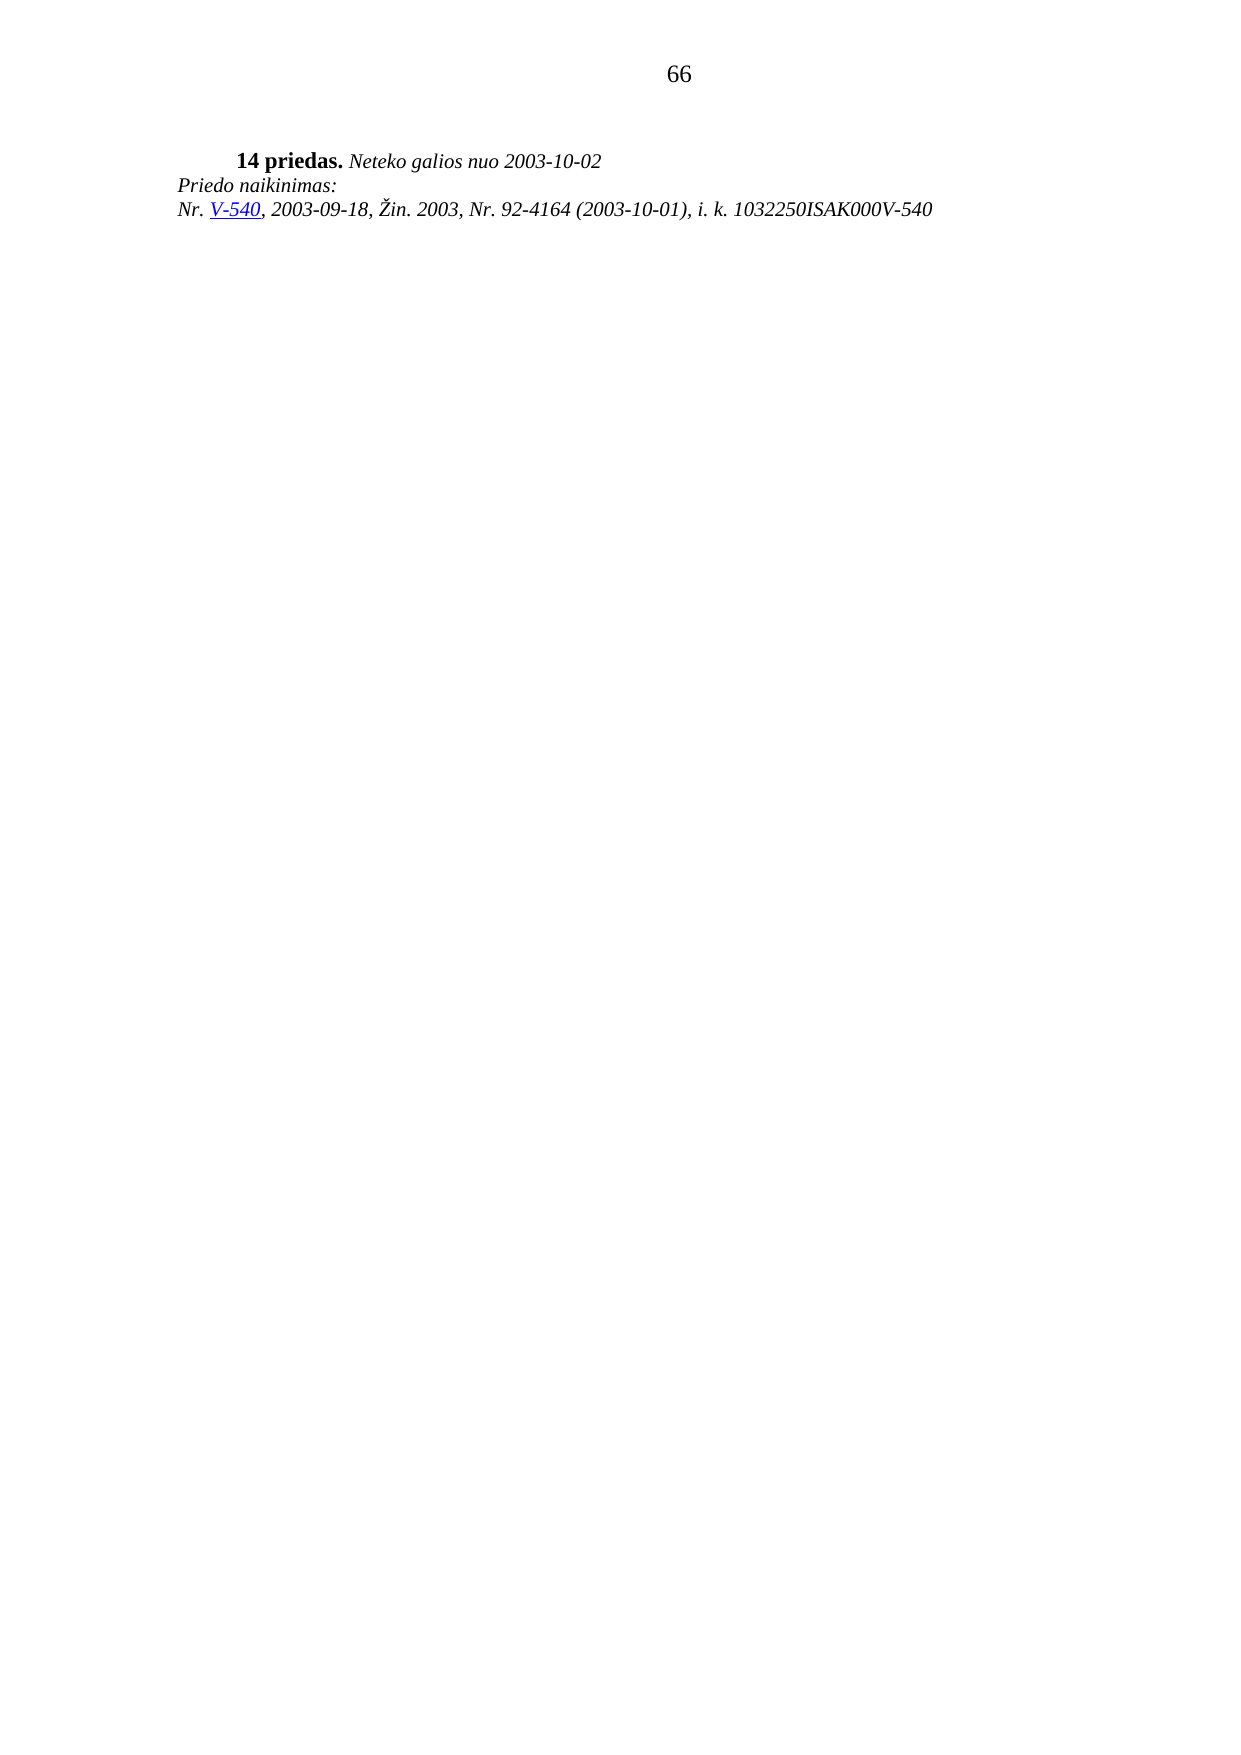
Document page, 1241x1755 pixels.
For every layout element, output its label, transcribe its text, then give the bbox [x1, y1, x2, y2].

text 14 priedas. Neteko galios nuo 2003-10-02 [177, 147, 1181, 173]
text Priedo naikinimas: [177, 173, 1181, 197]
text Nr. V-540, 2003-09-18, Žin. 2003, Nr. 92-4164 (2003-10-01), i. k. 1032250ISAK000V-540 [177, 197, 1181, 221]
